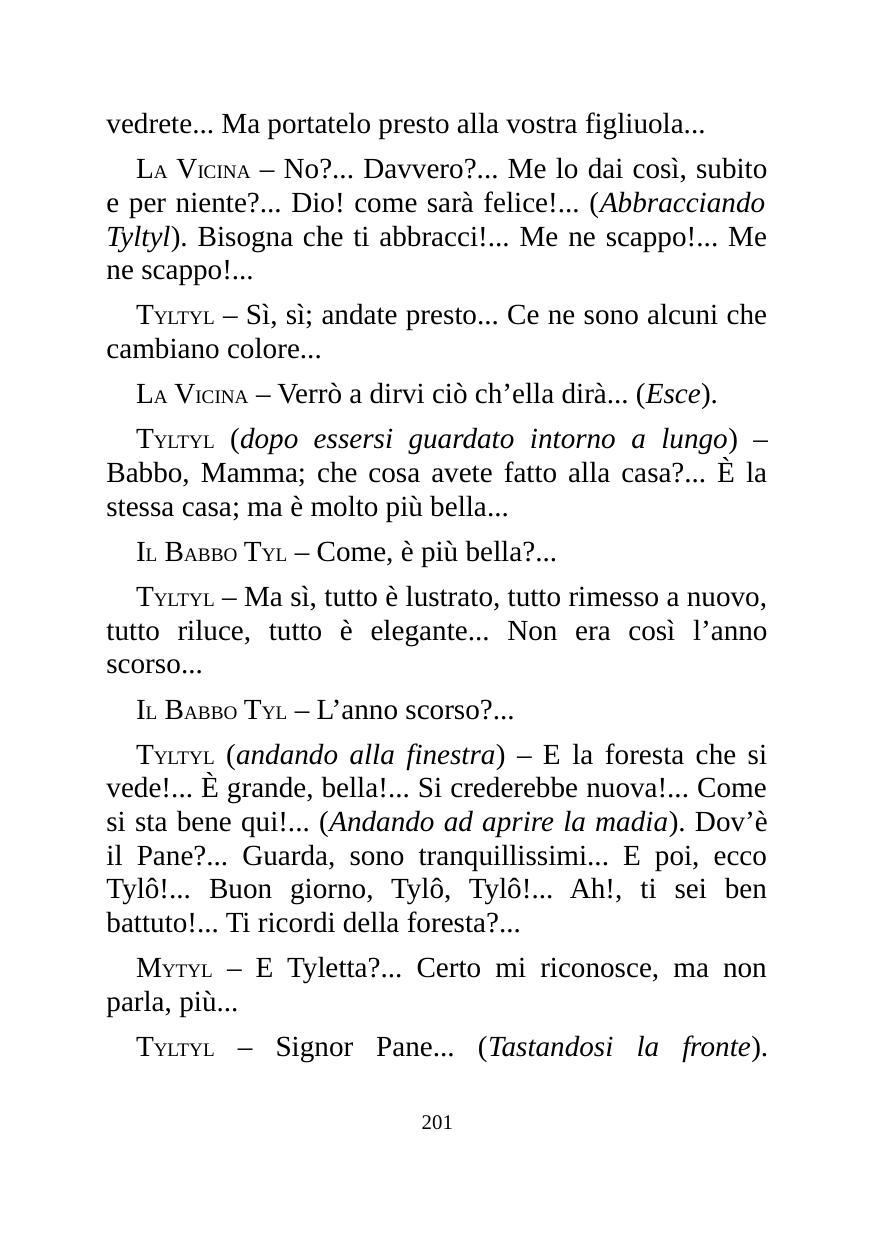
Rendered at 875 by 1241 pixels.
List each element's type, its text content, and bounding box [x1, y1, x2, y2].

text Tyltyl (dopo essersi guardato intorno a lungo) – Babbo, Mamma; che cosa avete fatto alla casa?... È la stessa casa; ma è molto più bella... [106, 422, 768, 522]
text Il Babbo Tyl – Come, è più bella?... [106, 534, 768, 568]
text Tyltyl – Sì, sì; andate presto... Ce ne sono alcuni che cambiano colore... [106, 297, 768, 364]
text vedrete... Ma portatelo presto alla vostra figliuola... [106, 106, 768, 140]
text Tyltyl – Ma sì, tutto è lustrato, tutto rimesso a nuovo, tutto riluce, tutto è elegante... Non era così l’anno scorso... [106, 579, 768, 680]
text Mytyl – E Tyletta?... Certo mi riconosce, ma non parla, più... [106, 950, 768, 1017]
text La Vicina – No?... Davvero?... Me lo dai così, subito e per niente?... Dio! come sarà felice!... (Abbracciando Tyltyl). Bisogna che ti abbracci!... Me ne scappo!... Me ne scappo!... [106, 152, 768, 286]
text Tyltyl (andando alla finestra) – E la foresta che si vede!... È grande, bella!... Si crederebbe nuova!... Come si sta bene qui!... (Andando ad aprire la madia). Dov’è il Pane?... Guarda, sono tranquillissimi... E poi, ecco Tylô!... Buon giorno, Tylô, Tylô!... Ah!, ti sei ben battuto!... Ti ricordi della foresta?... [106, 737, 768, 938]
text La Vicina – Verrò a dirvi ciò ch’ella dirà... (Esce). [106, 376, 768, 410]
text Tyltyl – Signor Pane... (Tastandosi la fronte). [106, 1029, 768, 1062]
text Il Babbo Tyl – L’anno scorso?... [106, 692, 768, 725]
